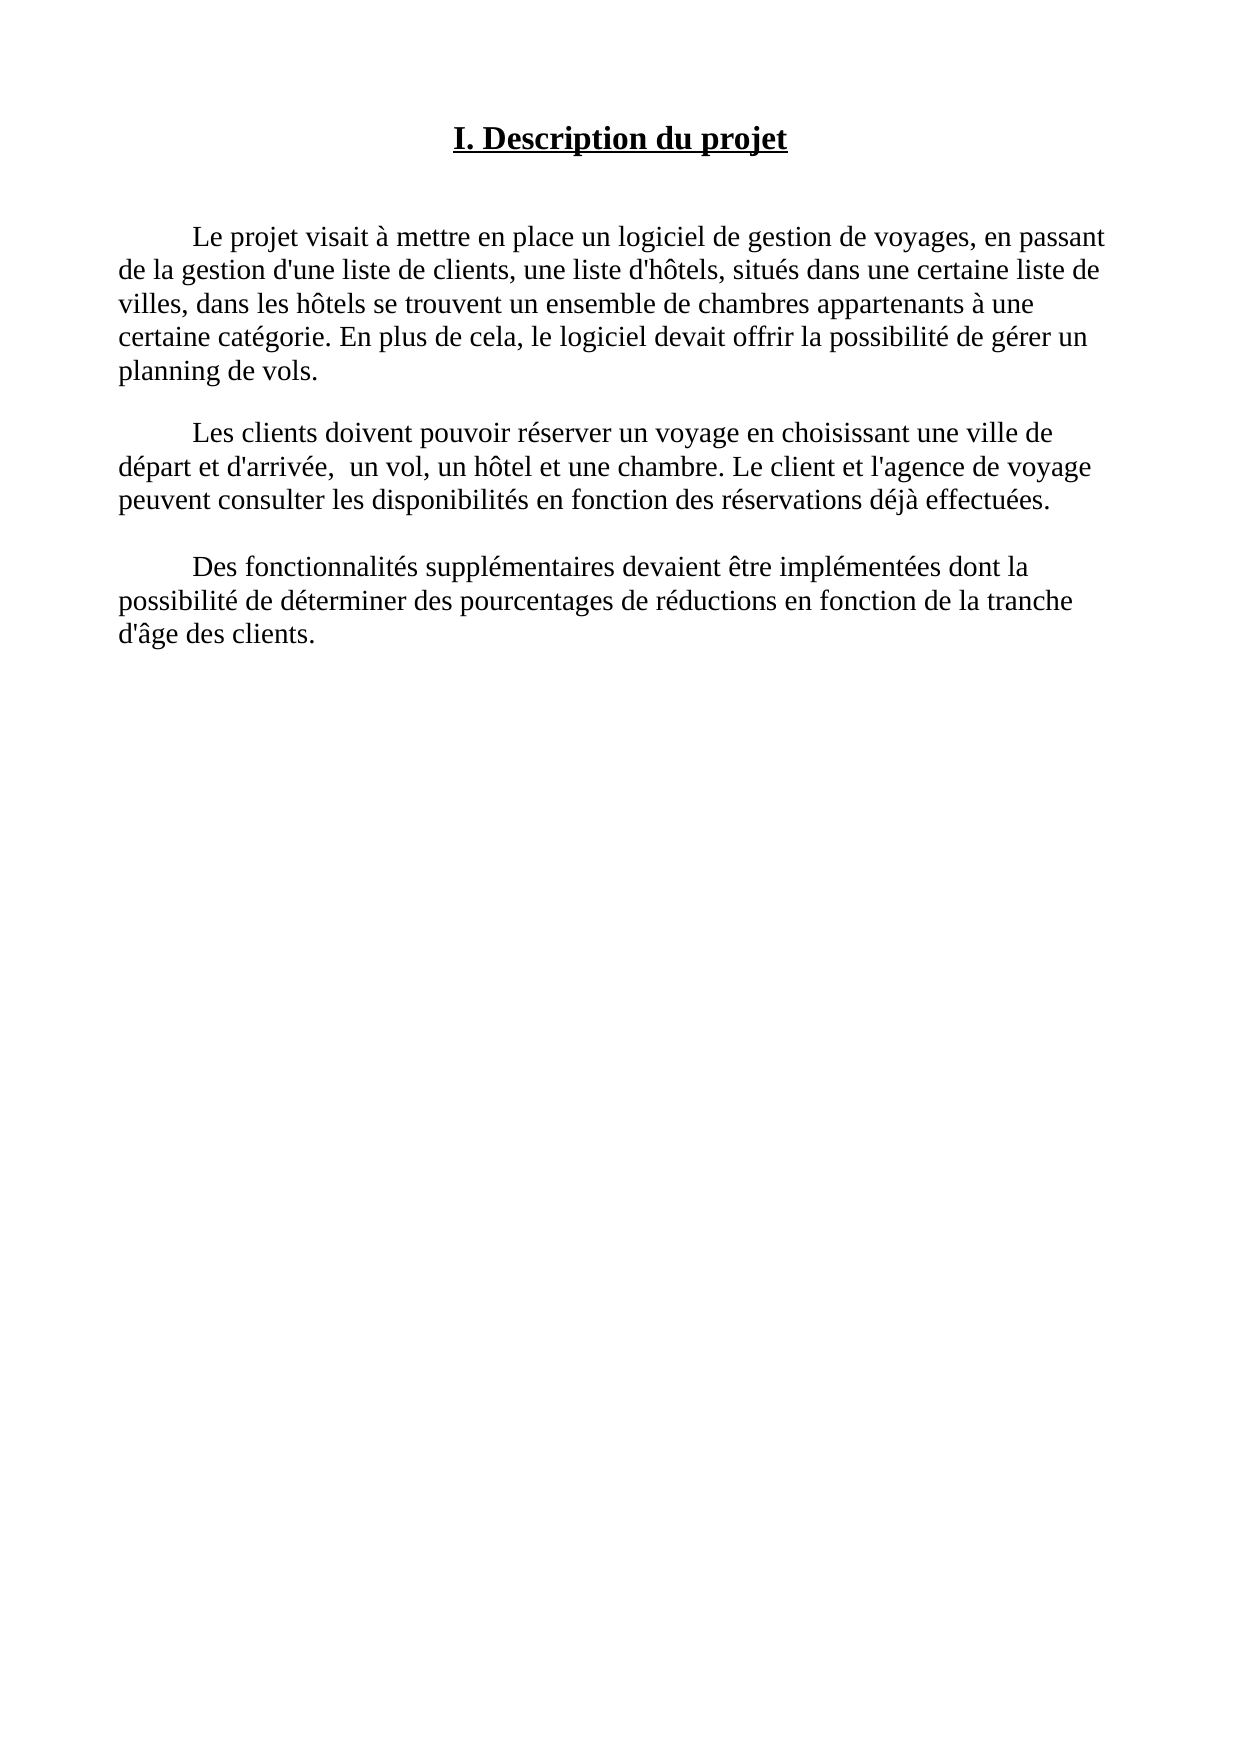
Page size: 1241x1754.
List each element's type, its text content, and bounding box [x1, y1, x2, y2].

text Des fonctionnalités supplémentaires devaient être implémentées dont la possibilité de déterminer des pourcentages de réductions en fonction de la tranche d'âge des clients. [118, 549, 1122, 650]
text I. Description du projet [118, 118, 1122, 156]
text Les clients doivent pouvoir réserver un voyage en choisissant une ville de départ et d'arrivée, un vol, un hôtel et une chambre. Le client et l'agence de voyage peuvent consulter les disponibilités en fonction des réservations déjà effectuées. [118, 415, 1122, 516]
text Le projet visait à mettre en place un logiciel de gestion de voyages, en passant de la gestion d'une liste de clients, une liste d'hôtels, situés dans une certaine liste de villes, dans les hôtels se trouvent un ensemble de chambres appartenants à une certaine catégorie. En plus de cela, le logiciel devait offrir la possibilité de gérer un planning de vols. [118, 219, 1122, 386]
